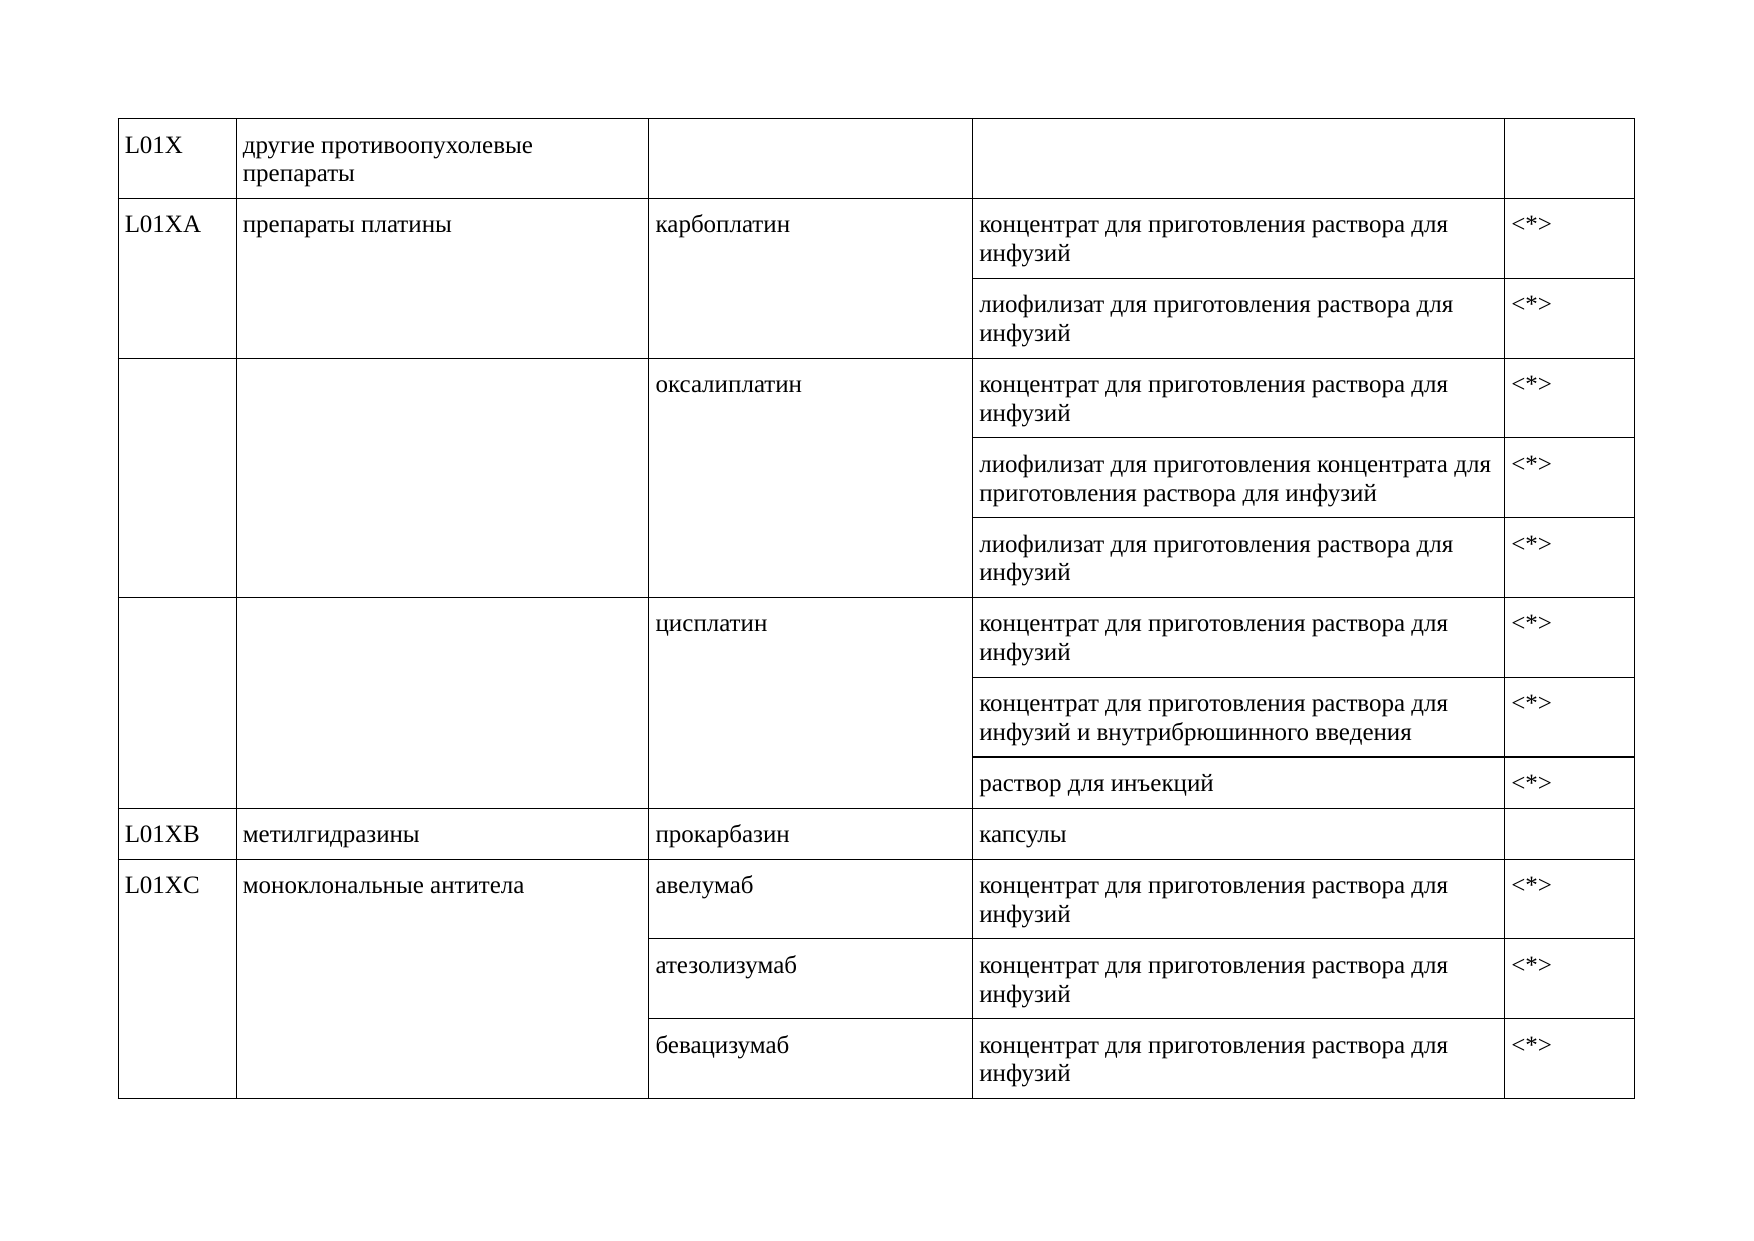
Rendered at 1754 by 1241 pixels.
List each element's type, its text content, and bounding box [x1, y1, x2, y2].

table_cell <*> [1505, 758, 1634, 807]
table_cell концентрат для приготовления раствора для инфузий [973, 1019, 1504, 1098]
table_cell лиофилизат для приготовления концентрата для приготовления раствора для инфузий [973, 438, 1504, 517]
table_cell <*> [1505, 359, 1634, 437]
table_cell [1505, 119, 1634, 198]
table_cell другие противоопухолевые препараты [237, 119, 648, 198]
table_cell <*> [1505, 279, 1634, 357]
table_cell [119, 598, 236, 807]
table_cell <*> [1505, 199, 1634, 278]
table_cell <*> [1505, 678, 1634, 756]
table_cell <*> [1505, 518, 1634, 597]
table_cell авелумаб [649, 860, 972, 938]
table_cell концентрат для приготовления раствора для инфузий [973, 939, 1504, 1018]
table_cell лиофилизат для приготовления раствора для инфузий [973, 279, 1504, 357]
table_cell препараты платины [237, 199, 648, 357]
table_cell L01XB [119, 809, 236, 858]
table_cell моноклональные антитела [237, 860, 648, 1098]
table_cell [649, 119, 972, 198]
table_cell [1505, 809, 1634, 858]
table_cell концентрат для приготовления раствора для инфузий [973, 860, 1504, 938]
table_cell оксалиплатин [649, 359, 972, 597]
table_cell <*> [1505, 1019, 1634, 1098]
table_cell концентрат для приготовления раствора для инфузий [973, 598, 1504, 677]
table_cell [237, 598, 648, 807]
table_cell [119, 359, 236, 597]
table_cell L01XC [119, 860, 236, 1098]
table_cell L01X [119, 119, 236, 198]
table_cell метилгидразины [237, 809, 648, 858]
table_cell прокарбазин [649, 809, 972, 858]
table_cell [973, 119, 1504, 198]
table_cell <*> [1505, 939, 1634, 1018]
table_cell концентрат для приготовления раствора для инфузий [973, 359, 1504, 437]
table_cell цисплатин [649, 598, 972, 807]
table_cell <*> [1505, 438, 1634, 517]
table_cell капсулы [973, 809, 1504, 858]
table_cell лиофилизат для приготовления раствора для инфузий [973, 518, 1504, 597]
table_cell карбоплатин [649, 199, 972, 357]
table_cell <*> [1505, 598, 1634, 677]
table_cell L01XA [119, 199, 236, 357]
table_cell раствор для инъекций [973, 758, 1504, 807]
table_cell концентрат для приготовления раствора для инфузий и внутрибрюшинного введения [973, 678, 1504, 756]
table_cell концентрат для приготовления раствора для инфузий [973, 199, 1504, 278]
table_cell <*> [1505, 860, 1634, 938]
table_cell бевацизумаб [649, 1019, 972, 1098]
table_cell атезолизумаб [649, 939, 972, 1018]
table_cell [237, 359, 648, 597]
